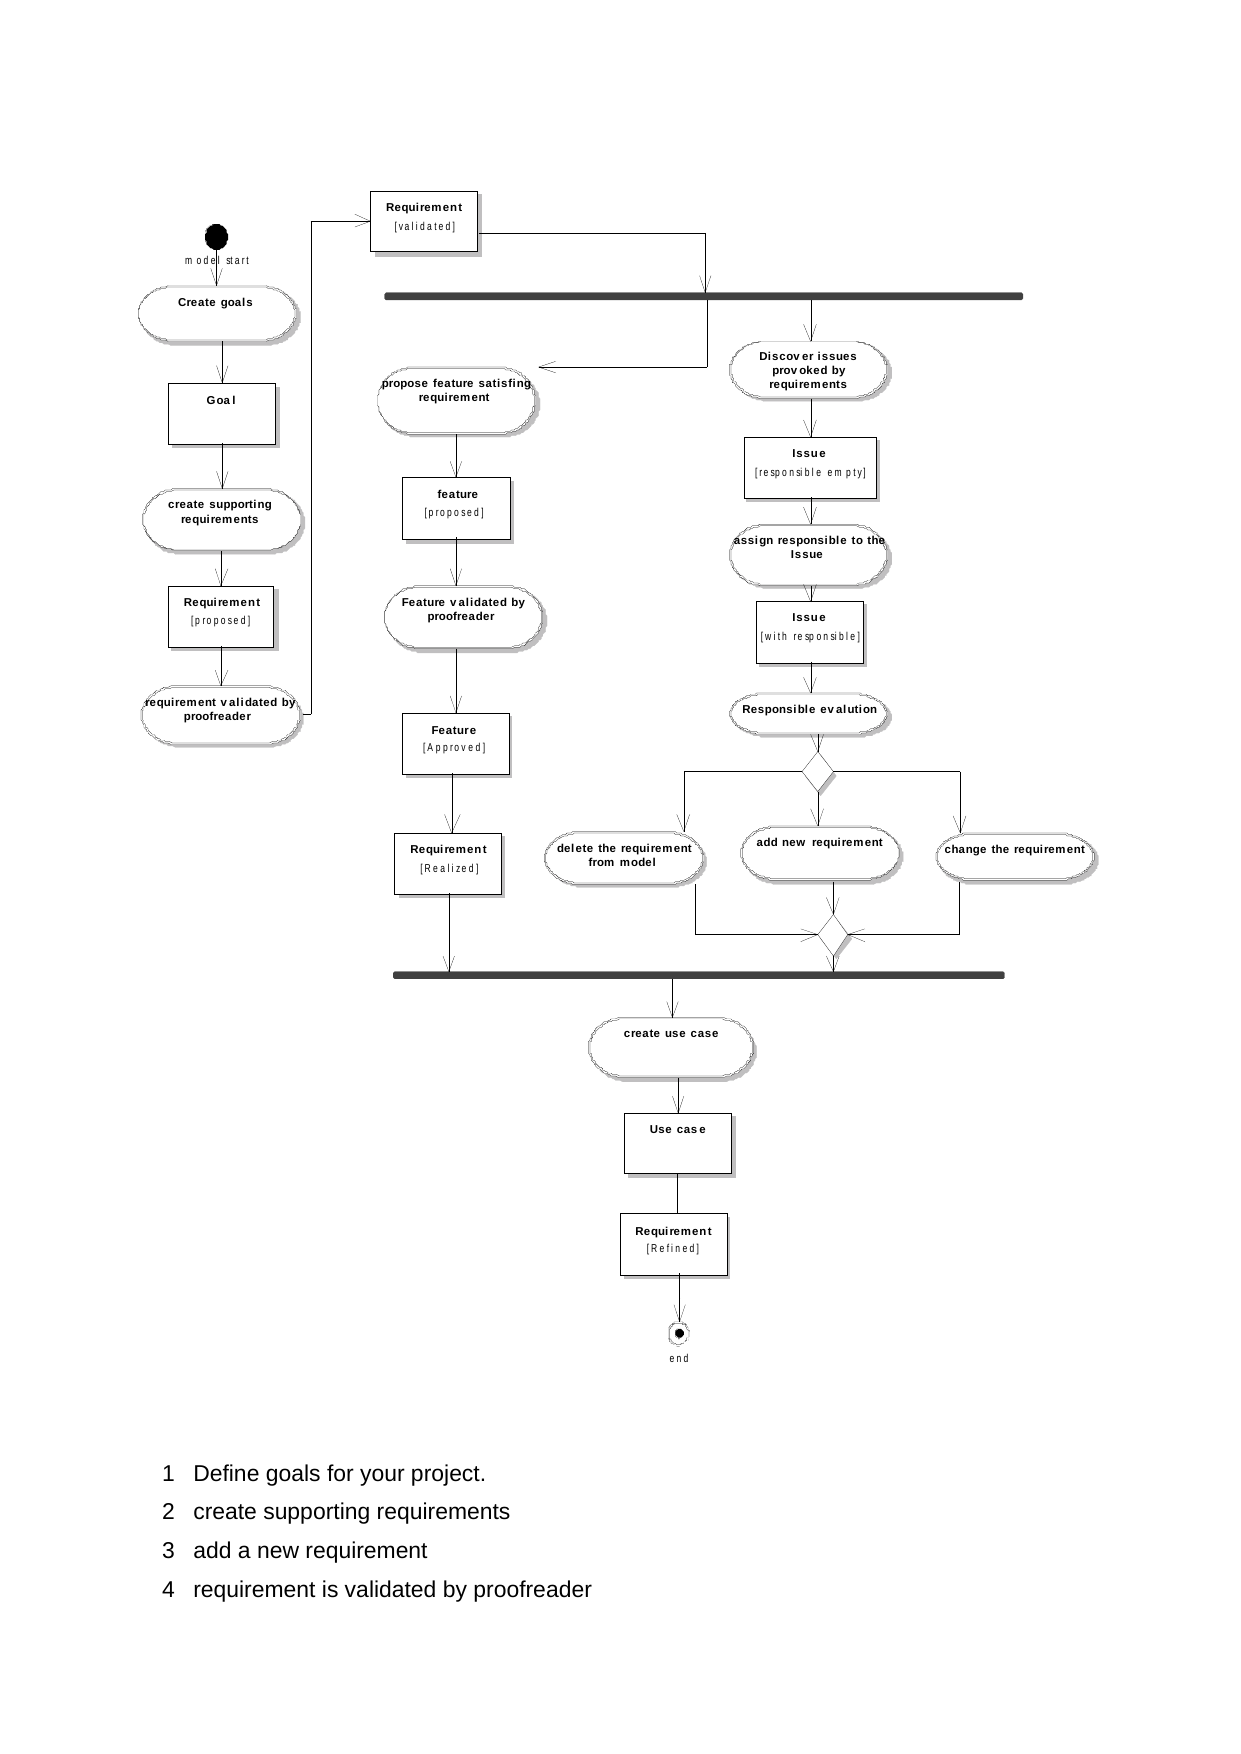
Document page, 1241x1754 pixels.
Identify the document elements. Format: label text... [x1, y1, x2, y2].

list requirement is validated by proofreader [156, 1576, 1122, 1602]
list create supporting requirements [156, 1498, 1122, 1525]
list add a new requirement [156, 1537, 1122, 1563]
list Define goals for your project. [156, 1459, 1122, 1486]
